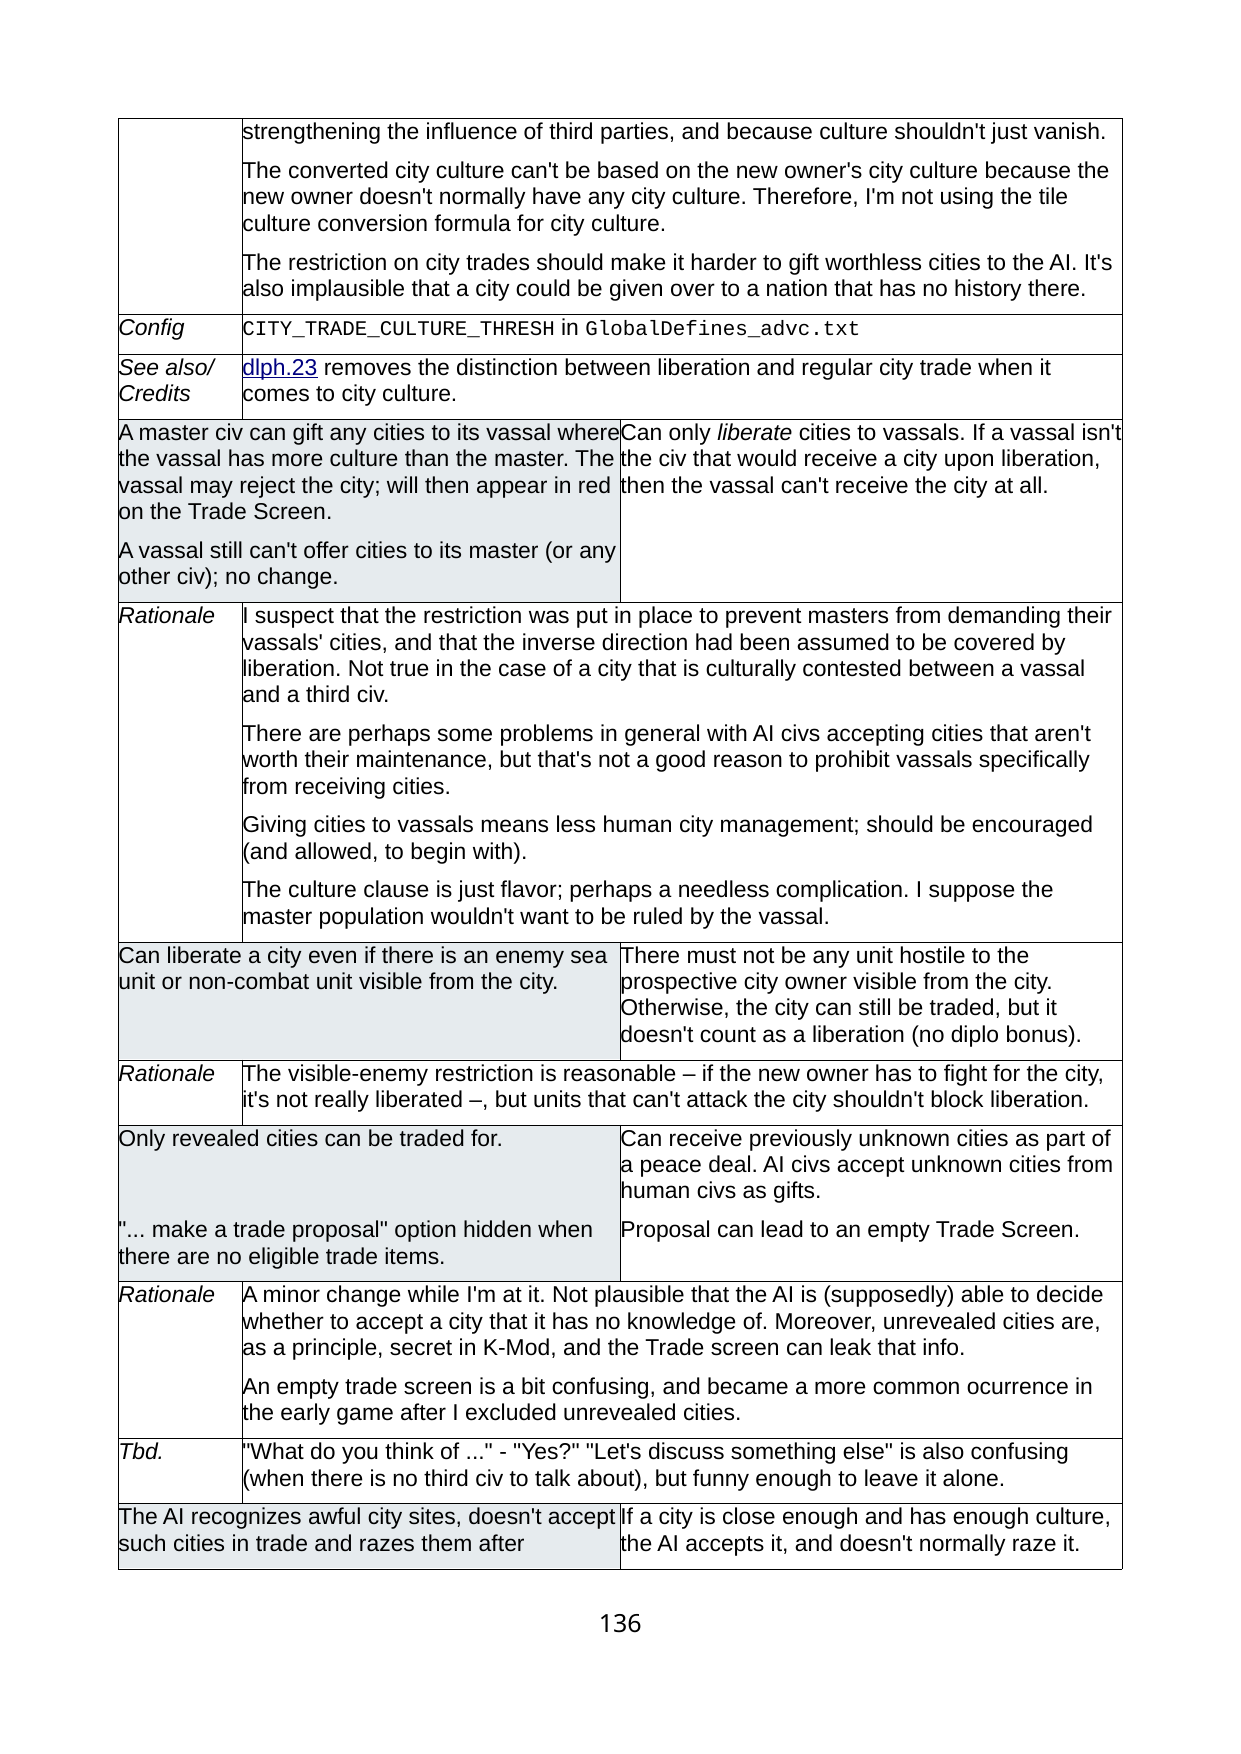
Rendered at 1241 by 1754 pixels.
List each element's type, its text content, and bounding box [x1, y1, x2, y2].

table_cell I suspect that the restriction was put in place to prevent masters from demanding their vassals' cities, and that the inverse direction had been assumed to be covered by liberation. Not true in the case of a city that is culturally contested between a vassal and a third civ. There are perhaps some problems in general with AI civs accepting cities that aren't worth their maintenance, but that's not a good reason to prohibit vassals specifically from receiving cities. Giving cities to vassals means less human city management; should be encouraged (and allowed, to begin with). The culture clause is just flavor; perhaps a needless complication. I suppose the master population wouldn't want to be ruled by the vassal. [243, 603, 1122, 942]
table_cell See also/ Credits [119, 355, 242, 419]
table_cell Can receive previously unknown cities as part of a peace deal. AI civs accept unknown cities from human civs as gifts. Proposal can lead to an empty Trade Screen. [621, 1126, 1122, 1281]
table_cell There must not be any unit hostile to the prospective city owner visible from the city. Otherwise, the city can still be traded, but it doesn't count as a liberation (no diplo bonus). [621, 943, 1122, 1059]
table_cell dlph.23 removes the distinction between liberation and regular city trade when it comes to city culture. [243, 355, 1122, 419]
table_cell A minor change while I'm at it. Not plausible that the AI is (supposedly) able to decide whether to accept a city that it has no knowledge of. Moreover, unrevealed cities are, as a principle, secret in K-Mod, and the Trade screen can leak that info. An empty trade screen is a bit confusing, and became a more common ocurrence in the early game after I excluded unrevealed cities. [243, 1282, 1122, 1438]
table_cell Can liberate a city even if there is an enemy sea unit or non-combat unit visible from the city. [119, 943, 620, 1059]
table_cell Can only liberate cities to vassals. If a vassal isn't the civ that would receive a city upon liberation, then the vassal can't receive the city at all. [621, 420, 1122, 602]
table_cell Only revealed cities can be traded for. "... make a trade proposal" option hidden when there are no eligible trade items. [119, 1126, 620, 1281]
table_cell The AI recognizes awful city sites, doesn't accept such cities in trade and razes them after [119, 1504, 620, 1568]
table_cell A master civ can gift any cities to its vassal where the vassal has more culture than the master. The vassal may reject the city; will then appear in red on the Trade Screen. A vassal still can't offer cities to its master (or any other civ); no change. [119, 420, 620, 602]
table_cell Rationale [119, 1061, 242, 1125]
table_cell [119, 119, 242, 313]
table_cell The visible-enemy restriction is reasonable – if the new owner has to fight for the city, it's not really liberated –, but units that can't attack the city shouldn't block liberation. [243, 1061, 1122, 1125]
table_cell CITY_TRADE_CULTURE_THRESH in GlobalDefines_advc.txt [243, 315, 1122, 354]
table_cell Tbd. [119, 1439, 242, 1503]
table_cell If a city is close enough and has enough culture, the AI accepts it, and doesn't normally raze it. [621, 1504, 1122, 1568]
table_cell Rationale [119, 1282, 242, 1438]
table_cell strengthening the influence of third parties, and because culture shouldn't just vanish. The converted city culture can't be based on the new owner's city culture because the new owner doesn't normally have any city culture. Therefore, I'm not using the tile culture conversion formula for city culture. The restriction on city trades should make it harder to gift worthless cities to the AI. It's also implausible that a city could be given over to a nation that has no history there. [243, 119, 1122, 313]
table_cell "What do you think of ..." - "Yes?" "Let's discuss something else" is also confusing (when there is no third civ to talk about), but funny enough to leave it alone. [243, 1439, 1122, 1503]
table_cell Rationale [119, 603, 242, 942]
table_cell Config [119, 315, 242, 354]
